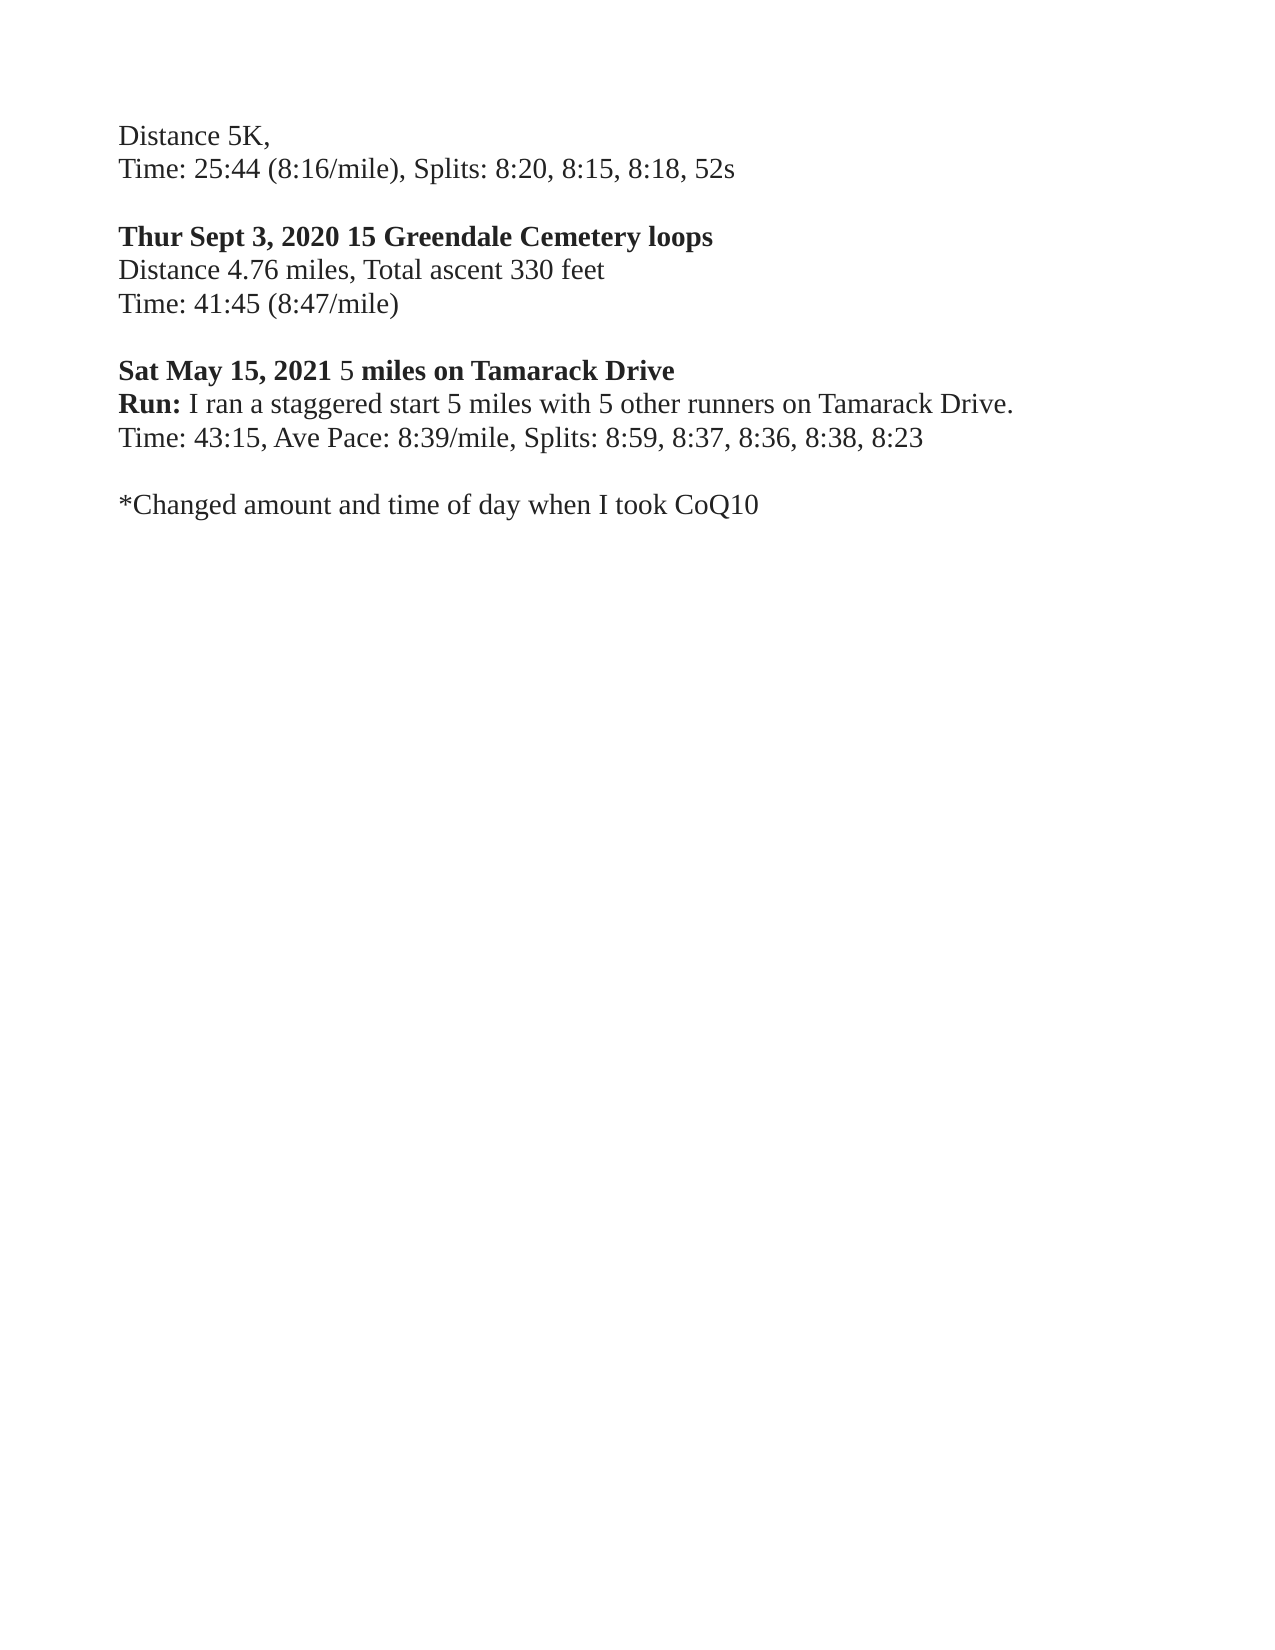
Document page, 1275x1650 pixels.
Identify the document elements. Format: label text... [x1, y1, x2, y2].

text Run: I ran a staggered start 5 miles with 5 other runners on Tamarack Drive. [118, 386, 1161, 420]
text *Changed amount and time of day when I took CoQ10 [118, 487, 1161, 521]
text Sat May 15, 2021 5 miles on Tamarack Drive [118, 353, 1161, 386]
text Time: 25:44 (8:16/mile), Splits: 8:20, 8:15, 8:18, 52s [118, 152, 1161, 185]
text Thur Sept 3, 2020 15 Greendale Cemetery loops [118, 219, 1161, 252]
text Distance 4.76 miles, Total ascent 330 feet [118, 252, 1161, 286]
text Time: 41:45 (8:47/mile) [118, 286, 1161, 319]
text Distance 5K, [118, 118, 1161, 152]
text Time: 43:15, Ave Pace: 8:39/mile, Splits: 8:59, 8:37, 8:36, 8:38, 8:23 [118, 420, 1161, 453]
